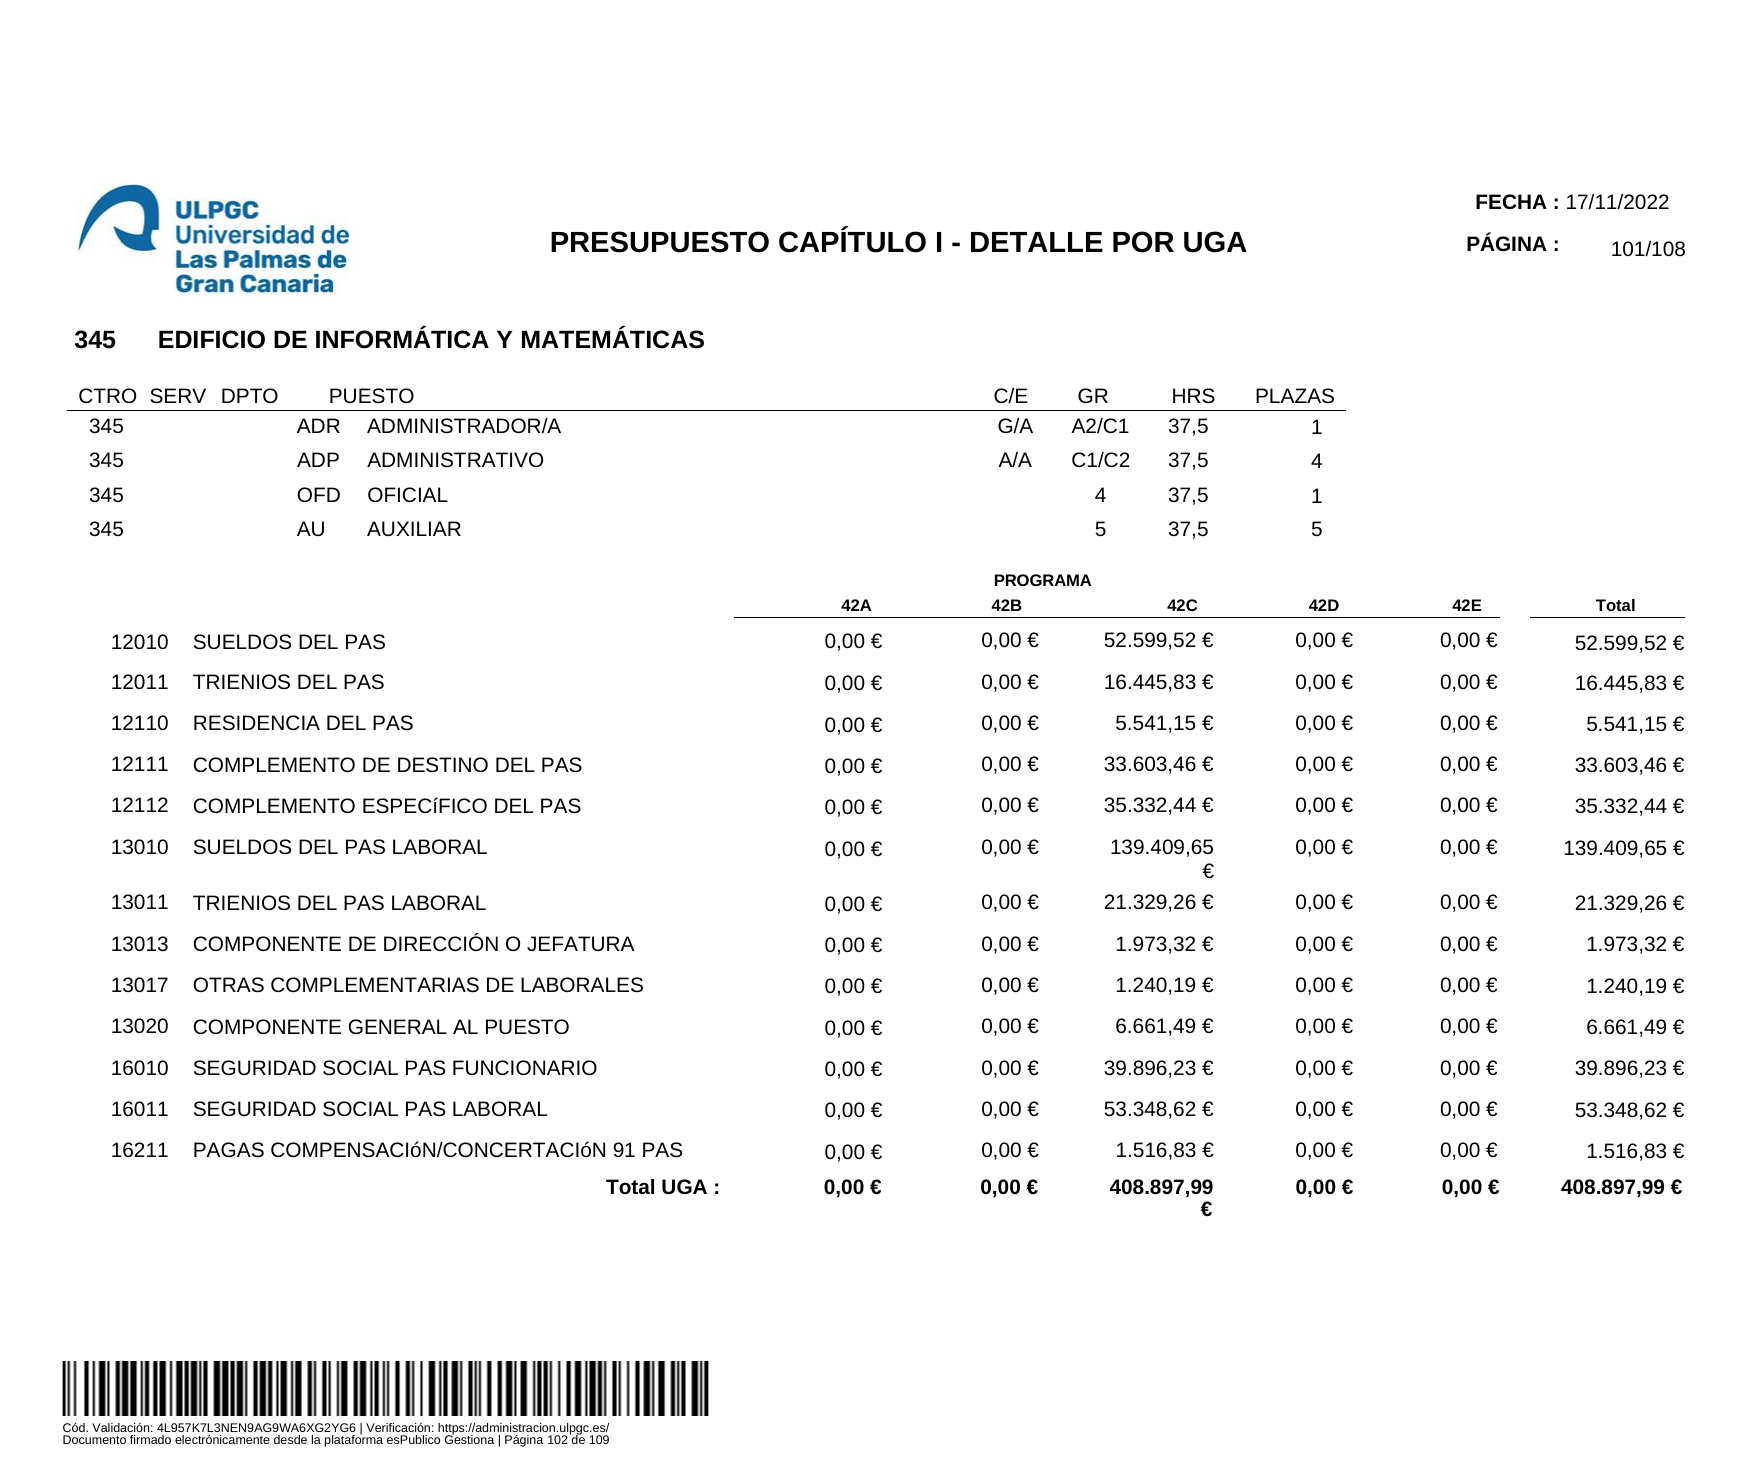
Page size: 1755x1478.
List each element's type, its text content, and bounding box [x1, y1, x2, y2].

table_cell [1500, 662, 1530, 703]
table_cell 6.661,49 € [1093, 1007, 1254, 1048]
table_cell 0,00 € [734, 786, 931, 827]
table_cell [1500, 1171, 1530, 1221]
table_cell [213, 478, 287, 513]
table_cell [777, 478, 1052, 513]
table_cell [105, 1171, 180, 1221]
table_cell ADP ADMINISTRATIVO [288, 443, 777, 478]
table_cell 0,00 € [734, 1171, 931, 1221]
table_cell 39.896,23 € [1530, 1048, 1685, 1089]
table_cell 139.409,65 € [1530, 827, 1685, 883]
table_cell 12112 [105, 786, 180, 827]
table_header PLAZAS [1235, 387, 1346, 410]
table_cell 21.329,26 € [1530, 883, 1685, 924]
table_header PUESTO [288, 387, 777, 410]
table_cell 0,00 € [931, 827, 1092, 883]
table_cell 0,00 € [1397, 883, 1500, 924]
table_cell [1500, 883, 1530, 924]
table_cell AU AUXILIAR [288, 513, 777, 543]
table_cell 16211 [105, 1130, 180, 1171]
table_header HRS [1149, 387, 1235, 410]
table_cell 13011 [105, 883, 180, 924]
table_cell 4 [1052, 478, 1148, 513]
table_cell 0,00 € [1255, 965, 1397, 1007]
table_cell 0,00 € [1255, 786, 1397, 827]
table_cell 0,00 € [734, 924, 931, 965]
table_cell 0,00 € [931, 1130, 1092, 1171]
table_cell TRIENIOS DEL PAS [180, 662, 734, 703]
table_cell 13020 [105, 1007, 180, 1048]
table_cell 13013 [105, 924, 180, 965]
table_cell 345 [67, 443, 143, 478]
table_cell 37,5 [1149, 513, 1235, 543]
table_header CTRO [67, 387, 143, 410]
table_cell SUELDOS DEL PAS LABORAL [180, 827, 734, 883]
table_cell 37,5 [1149, 478, 1235, 513]
table_cell 1.516,83 € [1530, 1130, 1685, 1171]
table_cell 35.332,44 € [1530, 786, 1685, 827]
table_header [734, 572, 931, 593]
table_header PROGRAMA [931, 572, 1092, 593]
table_cell 12010 [105, 617, 180, 662]
table_cell 0,00 € [1397, 827, 1500, 883]
table_cell [143, 478, 213, 513]
table_cell [1500, 745, 1530, 786]
table_cell 42A [734, 594, 931, 617]
table_cell 0,00 € [1255, 1007, 1397, 1048]
table_cell 0,00 € [1255, 1171, 1397, 1221]
table_cell 0,00 € [1397, 786, 1500, 827]
table_cell 0,00 € [734, 965, 931, 1007]
table_cell 0,00 € [931, 1048, 1092, 1089]
table_cell 0,00 € [931, 965, 1092, 1007]
table_cell 0,00 € [734, 662, 931, 703]
table_cell 0,00 € [1397, 703, 1500, 744]
table_cell 33.603,46 € [1530, 745, 1685, 786]
table_cell [213, 443, 287, 478]
table_cell 0,00 € [1255, 883, 1397, 924]
table_cell 0,00 € [931, 1007, 1092, 1048]
table_cell 408.897,99 € [1530, 1171, 1685, 1221]
table_cell SEGURIDAD SOCIAL PAS LABORAL [180, 1089, 734, 1130]
table_cell [1500, 1048, 1530, 1089]
table_header [1093, 572, 1685, 593]
table_cell 0,00 € [1255, 827, 1397, 883]
table_cell 33.603,46 € [1093, 745, 1254, 786]
table_cell [1500, 1089, 1530, 1130]
table_cell PAGAS COMPENSACIóN/CONCERTACIóN 91 PAS [180, 1130, 734, 1171]
table_header DPTO [213, 387, 287, 410]
table_header [105, 572, 734, 617]
table_cell [1500, 1007, 1530, 1048]
table_cell [1500, 594, 1530, 617]
table_cell 0,00 € [1255, 703, 1397, 744]
table_cell 12011 [105, 662, 180, 703]
table_cell [1500, 924, 1530, 965]
text 345 EDIFICIO DE INFORMÁTICA Y MATEMÁTICAS [74, 325, 1698, 354]
table_cell Total UGA : [180, 1171, 734, 1221]
table_cell 0,00 € [1255, 1089, 1397, 1130]
table_cell 0,00 € [734, 618, 931, 662]
table_cell 0,00 € [1255, 1130, 1397, 1171]
table_cell 0,00 € [931, 1171, 1092, 1221]
table_cell 53.348,62 € [1530, 1089, 1685, 1130]
table_cell 1.240,19 € [1530, 965, 1685, 1007]
table_cell 13010 [105, 827, 180, 883]
table_cell OFD OFICIAL [288, 478, 777, 513]
table_cell 13017 [105, 965, 180, 1007]
table_cell 0,00 € [931, 786, 1092, 827]
table_cell 0,00 € [734, 1089, 931, 1130]
table_cell 0,00 € [1255, 618, 1397, 662]
table_cell 0,00 € [931, 618, 1092, 662]
table_cell COMPONENTE DE DIRECCIÓN O JEFATURA [180, 924, 734, 965]
table_cell 0,00 € [1397, 924, 1500, 965]
table_cell [143, 411, 213, 443]
table_cell SUELDOS DEL PAS [180, 617, 734, 662]
table_cell 0,00 € [1397, 1007, 1500, 1048]
table_cell 0,00 € [1255, 1048, 1397, 1089]
table_cell 0,00 € [734, 1048, 931, 1089]
table_cell COMPLEMENTO DE DESTINO DEL PAS [180, 745, 734, 786]
table_cell 0,00 € [734, 883, 931, 924]
table_cell [1500, 617, 1530, 662]
table_header SERV [143, 387, 213, 410]
table_cell 5.541,15 € [1093, 703, 1254, 744]
table_cell 37,5 [1149, 411, 1235, 443]
table_cell 5 [1052, 513, 1148, 543]
table_cell 0,00 € [734, 827, 931, 883]
table_cell C1/C2 [1052, 443, 1148, 478]
table_cell 0,00 € [734, 745, 931, 786]
table_cell COMPLEMENTO ESPECíFICO DEL PAS [180, 786, 734, 827]
table_cell [1500, 965, 1530, 1007]
table_cell 0,00 € [734, 1130, 931, 1171]
table_cell COMPONENTE GENERAL AL PUESTO [180, 1007, 734, 1048]
table_cell 1.973,32 € [1530, 924, 1685, 965]
table_cell 0,00 € [931, 924, 1092, 965]
table_cell 0,00 € [931, 703, 1092, 744]
table_cell [213, 513, 287, 543]
table_cell 52.599,52 € [1093, 618, 1254, 662]
table_cell 0,00 € [931, 883, 1092, 924]
table_cell 6.661,49 € [1530, 1007, 1685, 1048]
table_cell 345 [67, 513, 143, 543]
table_cell 16010 [105, 1048, 180, 1089]
table_cell 42D [1255, 594, 1397, 617]
table_header GR [1052, 387, 1148, 410]
table_cell 1.516,83 € [1093, 1130, 1254, 1171]
table_cell 0,00 € [1397, 1171, 1500, 1221]
table_cell RESIDENCIA DEL PAS [180, 703, 734, 744]
table_header C/E [777, 387, 1052, 410]
table_cell 21.329,26 € [1093, 883, 1254, 924]
table_cell 0,00 € [1397, 1048, 1500, 1089]
table_cell 1.973,32 € [1093, 924, 1254, 965]
table_cell A/A [777, 443, 1052, 478]
table_cell 42C [1093, 594, 1254, 617]
table_cell 0,00 € [931, 1089, 1092, 1130]
table_cell 0,00 € [1397, 618, 1500, 662]
table_cell 37,5 [1149, 443, 1235, 478]
table_cell A2/C1 [1052, 411, 1148, 443]
table_cell SEGURIDAD SOCIAL PAS FUNCIONARIO [180, 1048, 734, 1089]
table_cell [1500, 827, 1530, 883]
table_cell 0,00 € [931, 745, 1092, 786]
table_cell [213, 411, 287, 443]
table_cell 1.240,19 € [1093, 965, 1254, 1007]
table_cell 5.541,15 € [1530, 703, 1685, 744]
table_cell 0,00 € [1397, 965, 1500, 1007]
table_cell 16011 [105, 1089, 180, 1130]
table_cell 0,00 € [931, 662, 1092, 703]
table_cell 1 [1235, 411, 1346, 443]
table_cell 139.409,65 € [1093, 827, 1254, 883]
table_cell 0,00 € [734, 703, 931, 744]
table_cell 0,00 € [1255, 745, 1397, 786]
table_cell [777, 513, 1052, 543]
table_cell 16.445,83 € [1093, 662, 1254, 703]
table_cell [1500, 703, 1530, 744]
table_cell 39.896,23 € [1093, 1048, 1254, 1089]
table_cell Total [1530, 594, 1685, 617]
table_cell G/A [777, 411, 1052, 443]
table_cell 0,00 € [1397, 662, 1500, 703]
table_cell 4 [1235, 443, 1346, 478]
table_cell 0,00 € [734, 1007, 931, 1048]
table_cell 42B [931, 594, 1092, 617]
table_cell 0,00 € [1397, 1089, 1500, 1130]
table_cell 5 [1235, 513, 1346, 543]
table_cell 0,00 € [1255, 662, 1397, 703]
table_cell 345 [67, 478, 143, 513]
table_cell 0,00 € [1397, 745, 1500, 786]
table_cell 1 [1235, 478, 1346, 513]
table_cell 0,00 € [1255, 924, 1397, 965]
table_cell 345 [67, 411, 143, 443]
table_cell 12110 [105, 703, 180, 744]
table_cell 12111 [105, 745, 180, 786]
table_cell 52.599,52 € [1530, 618, 1685, 662]
table_cell 42E [1397, 594, 1500, 617]
table_cell 408.897,99 € [1093, 1171, 1254, 1221]
table_cell [1500, 1130, 1530, 1171]
table_cell OTRAS COMPLEMENTARIAS DE LABORALES [180, 965, 734, 1007]
table_cell 35.332,44 € [1093, 786, 1254, 827]
table_cell TRIENIOS DEL PAS LABORAL [180, 883, 734, 924]
table_cell 0,00 € [1397, 1130, 1500, 1171]
table_cell 16.445,83 € [1530, 662, 1685, 703]
table_cell 53.348,62 € [1093, 1089, 1254, 1130]
table_cell [143, 443, 213, 478]
table_cell [143, 513, 213, 543]
table_cell ADR ADMINISTRADOR/A [288, 411, 777, 443]
table_cell [1500, 786, 1530, 827]
